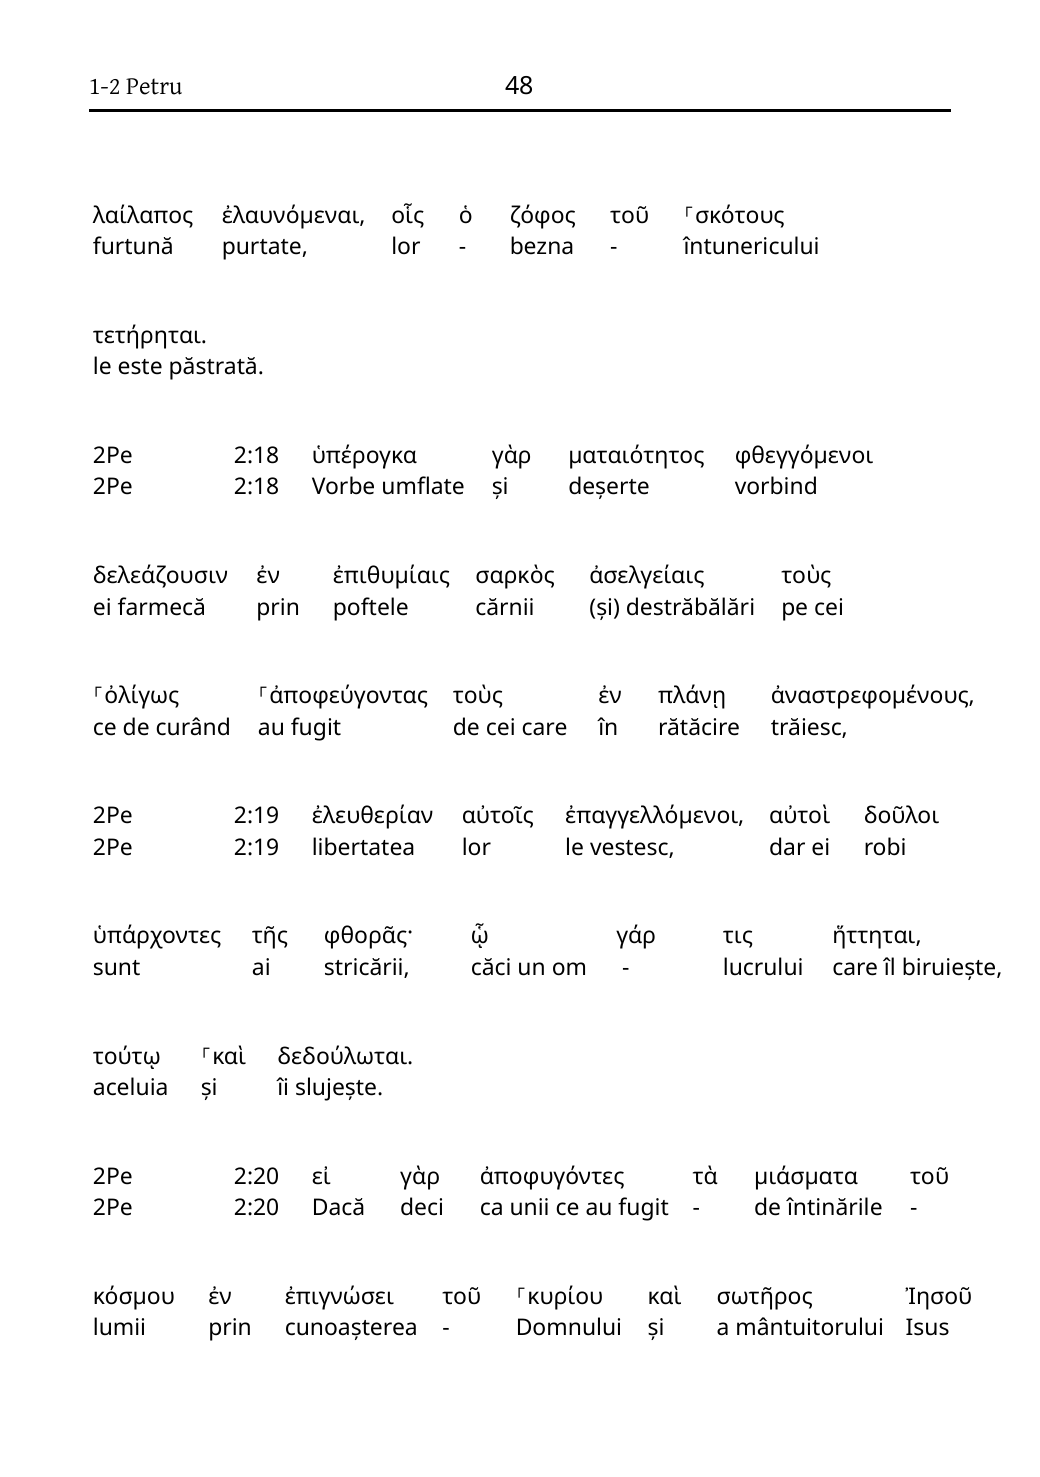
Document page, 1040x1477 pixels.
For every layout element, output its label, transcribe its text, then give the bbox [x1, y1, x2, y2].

table_cell lor [387, 230, 454, 261]
table_cell τοῦ [606, 199, 679, 230]
table_cell a mântuitorului [712, 1311, 901, 1342]
table_cell aceluia [89, 1071, 196, 1102]
table_cell Ἰησοῦ [901, 1280, 1002, 1311]
table_cell γάρ [612, 920, 718, 951]
table_cell trăiesc, [766, 711, 996, 742]
table_cell ἥττηται, [828, 920, 1021, 951]
table_header [511, 1249, 643, 1280]
table_cell poftele [329, 590, 471, 622]
table_cell ὑπέρογκα [308, 439, 487, 470]
table_cell - [606, 230, 679, 261]
table_header [89, 648, 253, 679]
table_cell prin [204, 1311, 280, 1342]
table_cell σωτῆρος [712, 1280, 901, 1311]
table_cell ce de curând [89, 711, 253, 742]
table_cell ματαιότητος [564, 439, 730, 470]
table_header [387, 168, 454, 199]
table_cell le vestesc, [561, 831, 765, 862]
table_cell 2Pe [89, 1160, 229, 1191]
table_cell pe cei [777, 590, 874, 622]
table_cell τούτῳ [89, 1040, 196, 1071]
table_cell purtate, [218, 230, 387, 261]
table_cell și [643, 1311, 712, 1342]
table_cell πλάνῃ [654, 679, 766, 711]
table_cell de întinările [750, 1191, 906, 1222]
table_header [561, 768, 765, 799]
table_header [813, 1369, 954, 1400]
table_cell 2:19 [230, 831, 307, 862]
table_header [89, 1249, 204, 1280]
table_header [308, 768, 457, 799]
table_header [612, 888, 718, 919]
table_cell vorbind [730, 470, 900, 502]
table_header [89, 1369, 208, 1400]
table_header [308, 1129, 396, 1160]
table_header [859, 768, 966, 799]
table_cell 2:20 [230, 1191, 307, 1222]
table_cell ⸀ὀλίγως [89, 679, 253, 711]
table_cell ἐπαγγελλόμενοι, [561, 799, 765, 831]
table_cell ⸀κυρίου [511, 1280, 643, 1311]
table_cell deci [396, 1191, 475, 1222]
table_header [230, 1129, 307, 1160]
table_cell 2:19 [230, 799, 307, 831]
table_cell și [196, 1071, 273, 1102]
table_cell ᾧ [466, 920, 612, 951]
table_cell 2Pe [89, 831, 229, 862]
table_header [766, 648, 996, 679]
table_header [89, 888, 247, 919]
table_cell și [488, 470, 564, 502]
table_cell δεδούλωται. [273, 1040, 436, 1071]
table_cell Domnului [511, 1311, 643, 1342]
table_header [89, 288, 282, 319]
table_header [89, 1008, 196, 1039]
table_cell δοῦλοι [859, 799, 966, 831]
table_cell 2Pe [89, 799, 229, 831]
table_cell 2:20 [230, 1160, 307, 1191]
table_header [455, 168, 505, 199]
table_header [252, 528, 328, 559]
table_cell 2:18 [230, 439, 307, 470]
table_header [204, 1249, 280, 1280]
table_header [501, 1369, 666, 1400]
table_cell τοὺς [449, 679, 594, 711]
table_cell ca unii ce au fugit [475, 1191, 688, 1222]
table_header [765, 768, 859, 799]
table_cell ἀσελγείαις [585, 559, 777, 590]
table_header [218, 168, 387, 199]
table_header [606, 168, 679, 199]
table_cell - [906, 1191, 979, 1222]
table_header [230, 408, 307, 439]
table_cell δελεάζουσιν [89, 559, 252, 590]
table_cell deșerte [564, 470, 730, 502]
table_header [643, 1249, 712, 1280]
table_header [654, 648, 766, 679]
table_cell ἐπιθυμίαις [329, 559, 471, 590]
table_cell bezna [505, 230, 606, 261]
table_cell - [688, 1191, 750, 1222]
table_cell cunoașterea [280, 1311, 438, 1342]
table_cell τῆς [248, 920, 319, 951]
table_header [679, 168, 840, 199]
table_cell ἀποφυγόντες [475, 1160, 688, 1191]
table_header [901, 1249, 1002, 1280]
table_header [666, 1369, 813, 1400]
table_cell 2Pe [89, 470, 229, 502]
table_cell care îl biruiește, [828, 951, 1021, 982]
table_header [329, 528, 471, 559]
table_cell de cei care [449, 711, 594, 742]
table_cell τοὺς [777, 559, 874, 590]
table_header [89, 168, 217, 199]
table_header [280, 1249, 438, 1280]
table_header [688, 1129, 750, 1160]
table_cell Isus [901, 1311, 1002, 1342]
table_cell în [594, 711, 654, 742]
table_cell μιάσματα [750, 1160, 906, 1191]
table_header [248, 888, 319, 919]
table_cell - [455, 230, 505, 261]
table_cell κόσμου [89, 1280, 204, 1311]
table_header [449, 648, 594, 679]
table_cell οἷς [387, 199, 454, 230]
table_cell τοῦ [906, 1160, 979, 1191]
table_header [254, 648, 448, 679]
table_cell întunericului [679, 230, 840, 261]
table_header [585, 528, 777, 559]
table_cell αὐτοῖς [458, 799, 561, 831]
table_cell φθορᾶς· [320, 920, 466, 951]
table_cell τοῦ [438, 1280, 511, 1311]
table_cell 2:18 [230, 470, 307, 502]
table_cell εἰ [308, 1160, 396, 1191]
table_cell ἐπιγνώσει [280, 1280, 438, 1311]
table_header [828, 888, 1021, 919]
table_cell φθεγγόμενοι [730, 439, 900, 470]
table_cell libertatea [308, 831, 457, 862]
table_cell lor [458, 831, 561, 862]
table_cell ἐν [594, 679, 654, 711]
table_header [505, 168, 606, 199]
table_cell au fugit [254, 711, 448, 742]
table_cell ἀναστρεφομένους, [766, 679, 996, 711]
table_cell Dacă [308, 1191, 396, 1222]
table_cell cărnii [471, 590, 585, 622]
table_header [438, 1249, 511, 1280]
table_cell stricării, [320, 951, 466, 982]
table_cell λαίλαπος [89, 199, 217, 230]
table_header [719, 888, 828, 919]
table_cell 2Pe [89, 439, 229, 470]
table_header [730, 408, 900, 439]
table_cell ὑπάρχοντες [89, 920, 247, 951]
table_cell τις [719, 920, 828, 951]
table_header [196, 1008, 273, 1039]
table_cell καὶ [643, 1280, 712, 1311]
table_header [777, 528, 874, 559]
table_cell rătăcire [654, 711, 766, 742]
table_cell γὰρ [488, 439, 564, 470]
table_cell dar ei [765, 831, 859, 862]
table_cell lucrului [719, 951, 828, 982]
table_cell ei farmecă [89, 590, 252, 622]
table_header [906, 1129, 979, 1160]
table_cell 2Pe [89, 1191, 229, 1222]
table_cell ⸀καὶ [196, 1040, 273, 1071]
table_cell - [438, 1311, 511, 1342]
table_header [323, 1369, 408, 1400]
table_cell ἐν [204, 1280, 280, 1311]
table_cell ⸀σκότους [679, 199, 840, 230]
table_header [89, 528, 252, 559]
table_cell ai [248, 951, 319, 982]
table_header [458, 768, 561, 799]
table_cell σαρκὸς [471, 559, 585, 590]
table_cell le este păstrată. [89, 350, 282, 381]
table_cell γὰρ [396, 1160, 475, 1191]
table_cell îi slujește. [273, 1071, 436, 1102]
table_header [408, 1369, 501, 1400]
table_header [750, 1129, 906, 1160]
table_header [466, 888, 612, 919]
table_cell lumii [89, 1311, 204, 1342]
table_header [396, 1129, 475, 1160]
table_cell robi [859, 831, 966, 862]
table_header [471, 528, 585, 559]
table_cell ὁ [455, 199, 505, 230]
table_header [488, 408, 564, 439]
table_cell prin [252, 590, 328, 622]
table_cell sunt [89, 951, 247, 982]
table_header [712, 1249, 901, 1280]
table_cell (și) destrăbălări [585, 590, 777, 622]
table_cell ⸀ἀποφεύγοντας [254, 679, 448, 711]
table_cell căci un om [466, 951, 612, 982]
table_cell ἐν [252, 559, 328, 590]
table_cell ἐλαυνόμεναι, [218, 199, 387, 230]
table_header [89, 768, 229, 799]
table_header [230, 768, 307, 799]
table_cell ζόφος [505, 199, 606, 230]
table_cell αὐτοὶ [765, 799, 859, 831]
table_header [89, 408, 229, 439]
table_header [308, 408, 487, 439]
table_cell τὰ [688, 1160, 750, 1191]
table_header [273, 1008, 436, 1039]
table_cell furtună [89, 230, 217, 261]
table_cell - [612, 951, 718, 982]
table_header [594, 648, 654, 679]
table_header [564, 408, 730, 439]
table_cell Vorbe umflate [308, 470, 487, 502]
table_cell τετήρηται. [89, 319, 282, 350]
table_header [475, 1129, 688, 1160]
table_header [320, 888, 466, 919]
table_header [209, 1369, 322, 1400]
table_cell ἐλευθερίαν [308, 799, 457, 831]
table_header [89, 1129, 229, 1160]
